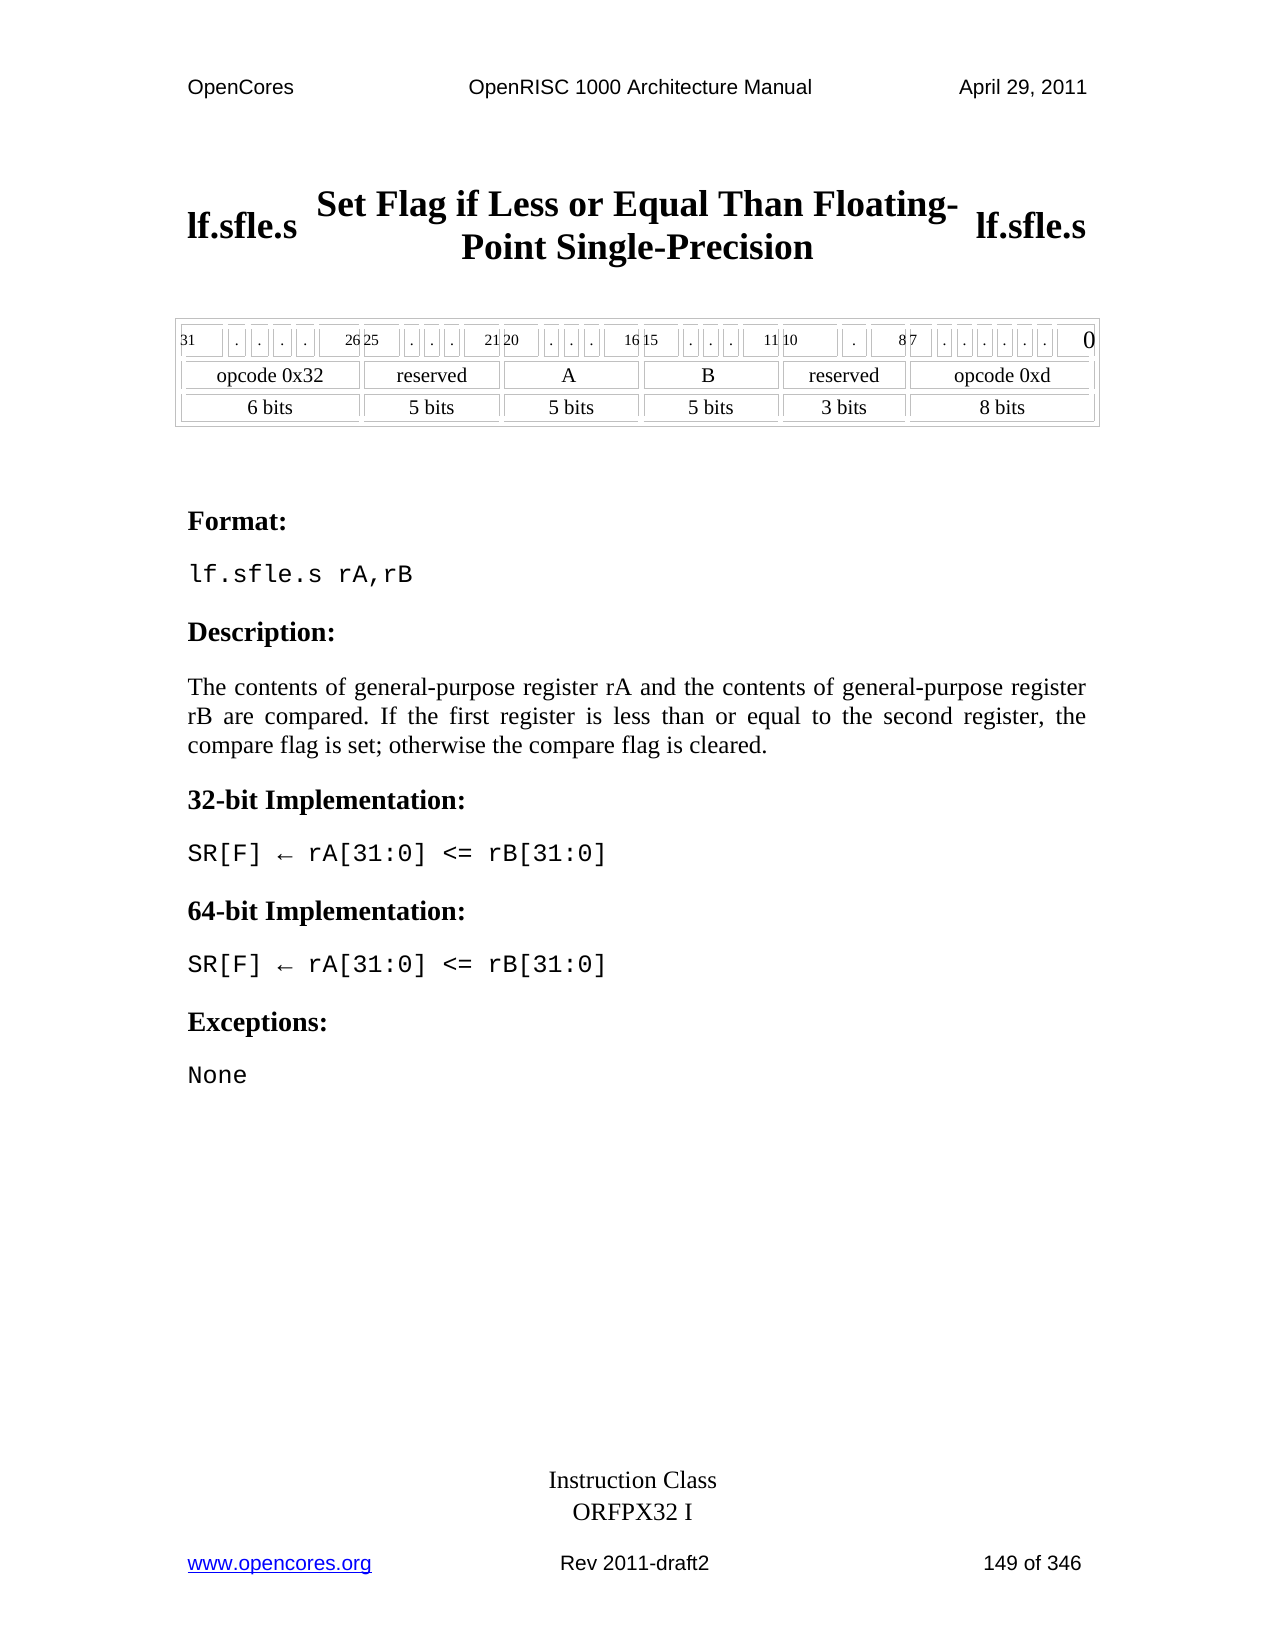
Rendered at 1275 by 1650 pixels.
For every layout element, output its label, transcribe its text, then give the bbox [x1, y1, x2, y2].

text SR[F] ← rA[31:0] <= rB[31:0] [187, 952, 1087, 980]
text 64-bit Implementation: [187, 894, 1087, 927]
text lf.sfle.s rA,rB [187, 561, 1087, 590]
text The contents of general-purpose register rA and the contents of general-purpose register rB are compared. If the first register is less than or equal to the second register, the compare flag is set; otherwise the compare flag is cleared. [187, 672, 1087, 758]
text None [187, 1062, 1087, 1091]
text SR[F] ← rA[31:0] <= rB[31:0] [187, 841, 1087, 869]
text Exceptions: [187, 1005, 1087, 1037]
text Format: [187, 504, 1087, 536]
text Description: [187, 615, 1087, 647]
text 32-bit Implementation: [187, 783, 1087, 816]
